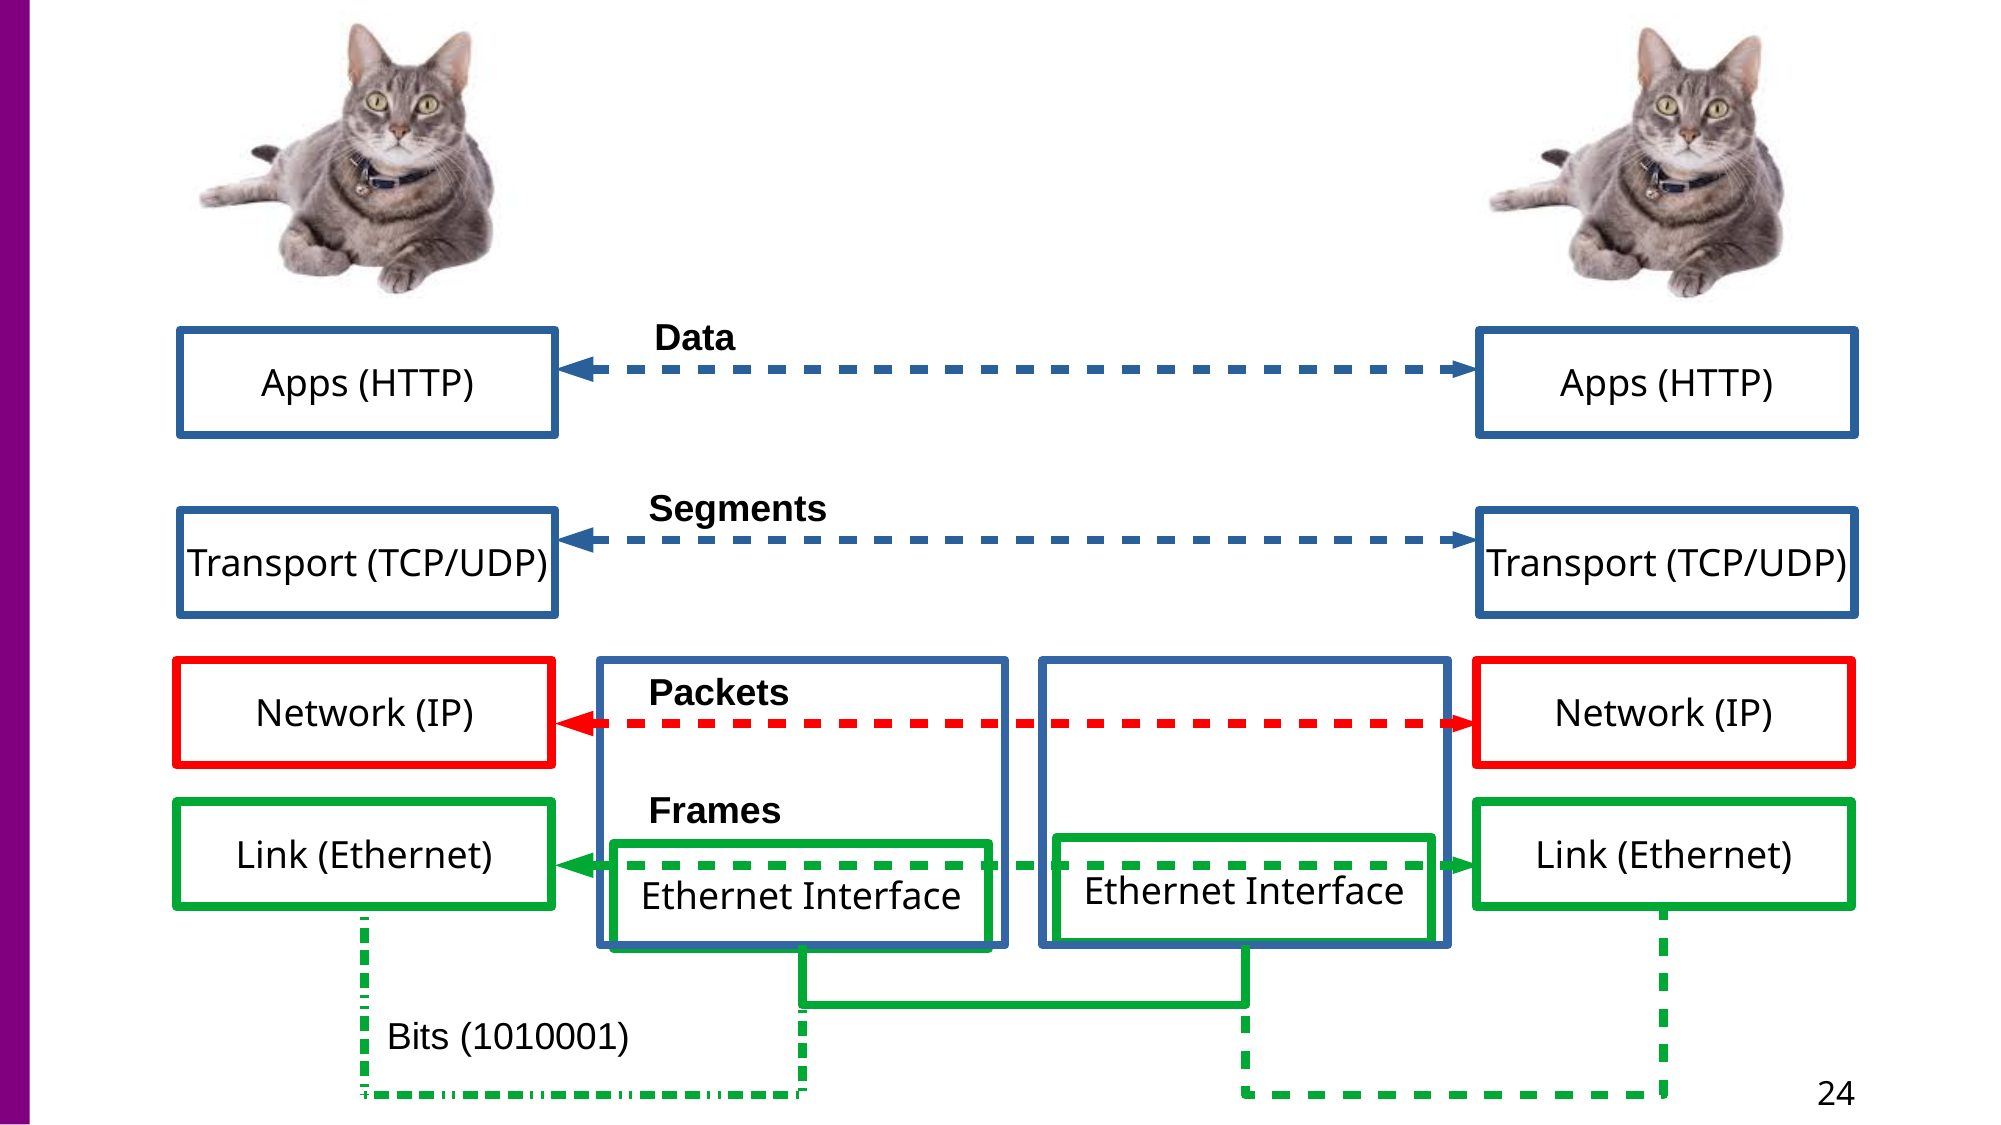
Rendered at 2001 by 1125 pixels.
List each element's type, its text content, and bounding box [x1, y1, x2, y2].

text_box Link (Ethernet) [1476, 801, 1852, 907]
text_box Ethernet Interface [1056, 837, 1432, 941]
text_box Apps (HTTP) [180, 329, 556, 436]
picture [1455, 14, 1880, 305]
text_box Data [639, 309, 751, 367]
text_box Packets [633, 663, 805, 721]
text_box Apps (HTTP) [1479, 329, 1855, 436]
text_box Transport (TCP/UDP) [1479, 510, 1855, 616]
text_box Link (Ethernet) [176, 801, 552, 907]
picture [165, 10, 590, 300]
text_box Bits (1010001) [372, 1008, 646, 1066]
text_box Ethernet Interface [613, 843, 989, 941]
text_box Transport (TCP/UDP) [180, 510, 556, 616]
text_box Network (IP) [1476, 660, 1852, 766]
text_box Frames [633, 781, 797, 839]
text_box Network (IP) [176, 660, 552, 766]
text_box Segments [633, 479, 843, 537]
